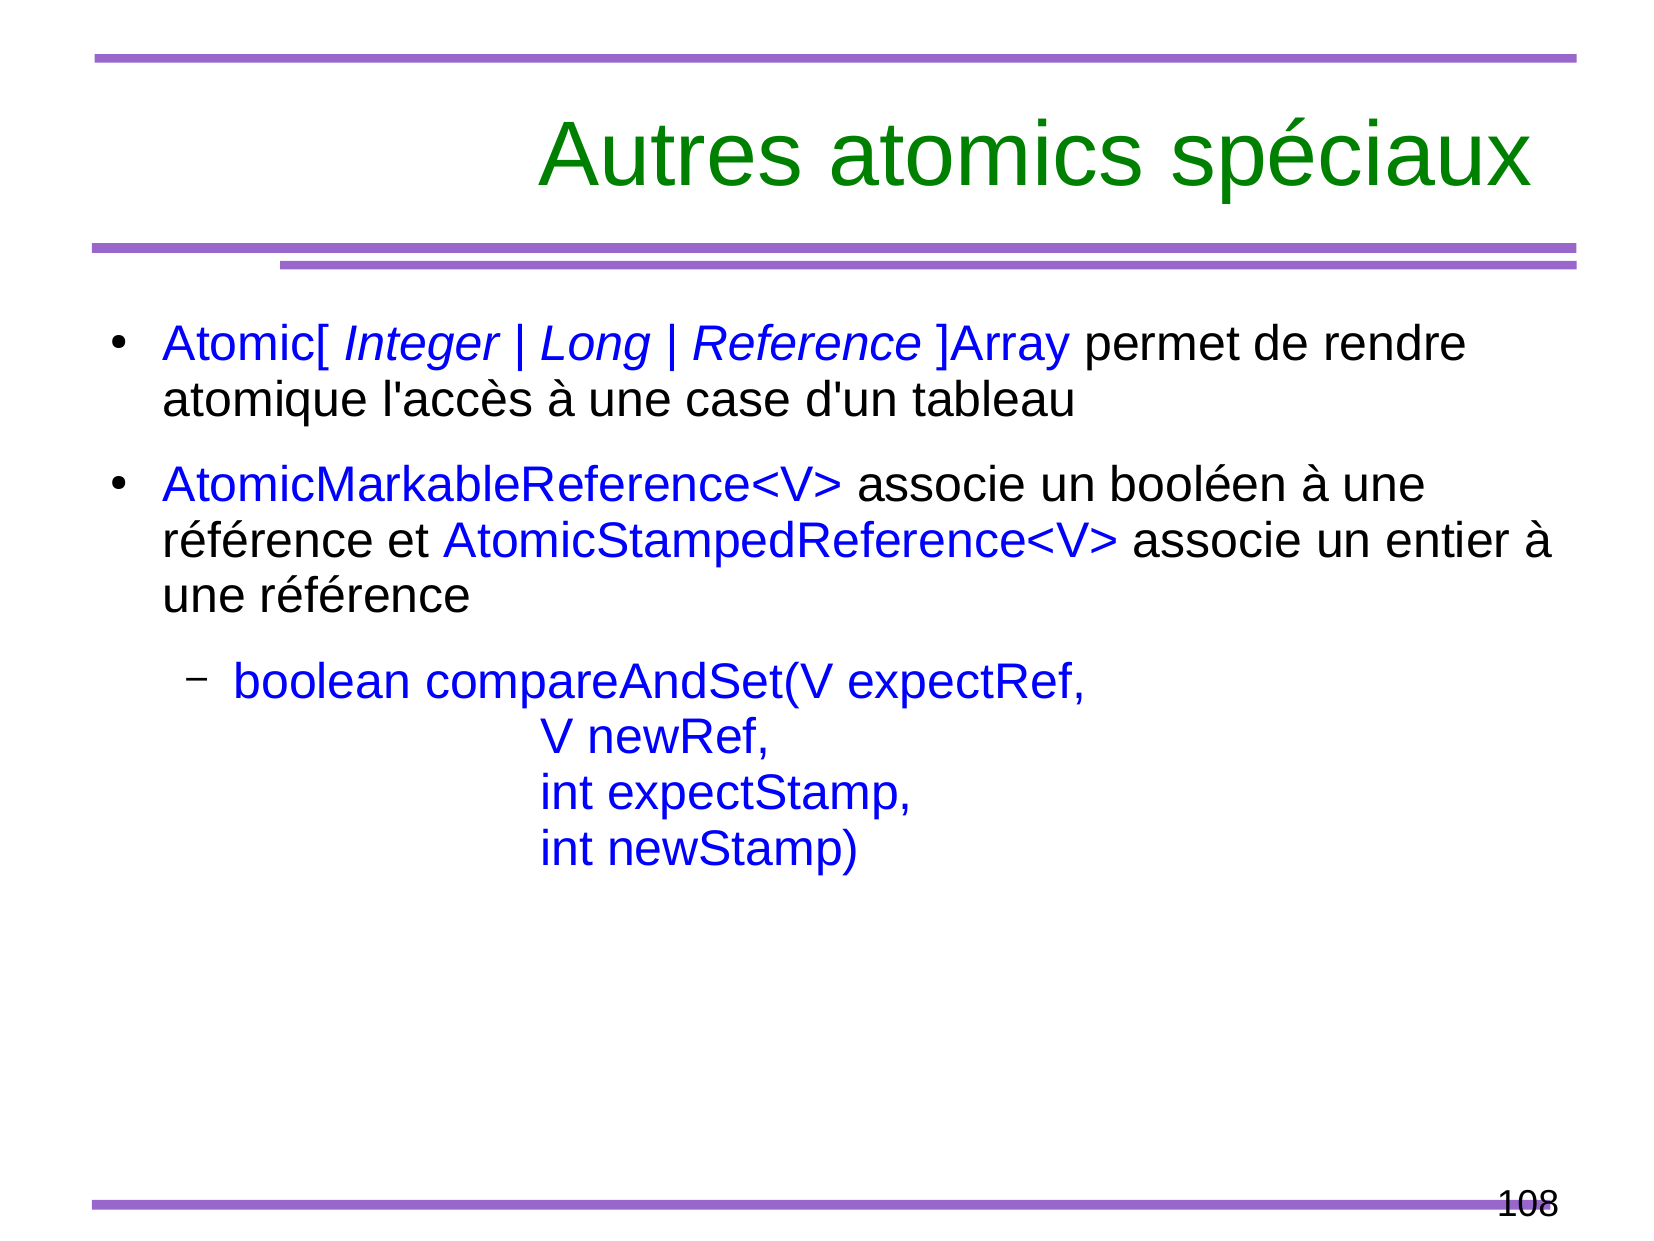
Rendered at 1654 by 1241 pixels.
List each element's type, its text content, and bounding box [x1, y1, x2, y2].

title Autres atomics spéciaux [121, 49, 1534, 257]
list Atomic[ Integer | Long | Reference ]Array permet de rendre atomique l'accès à une case d'un tableau AtomicMarkableReference<V> associe un booléen à une référence et AtomicStampedReference<V> associe un entier à une référence boolean compareAndSet(V expectRef, V newRef, int expectStamp, int newStamp) [92, 315, 1563, 1163]
